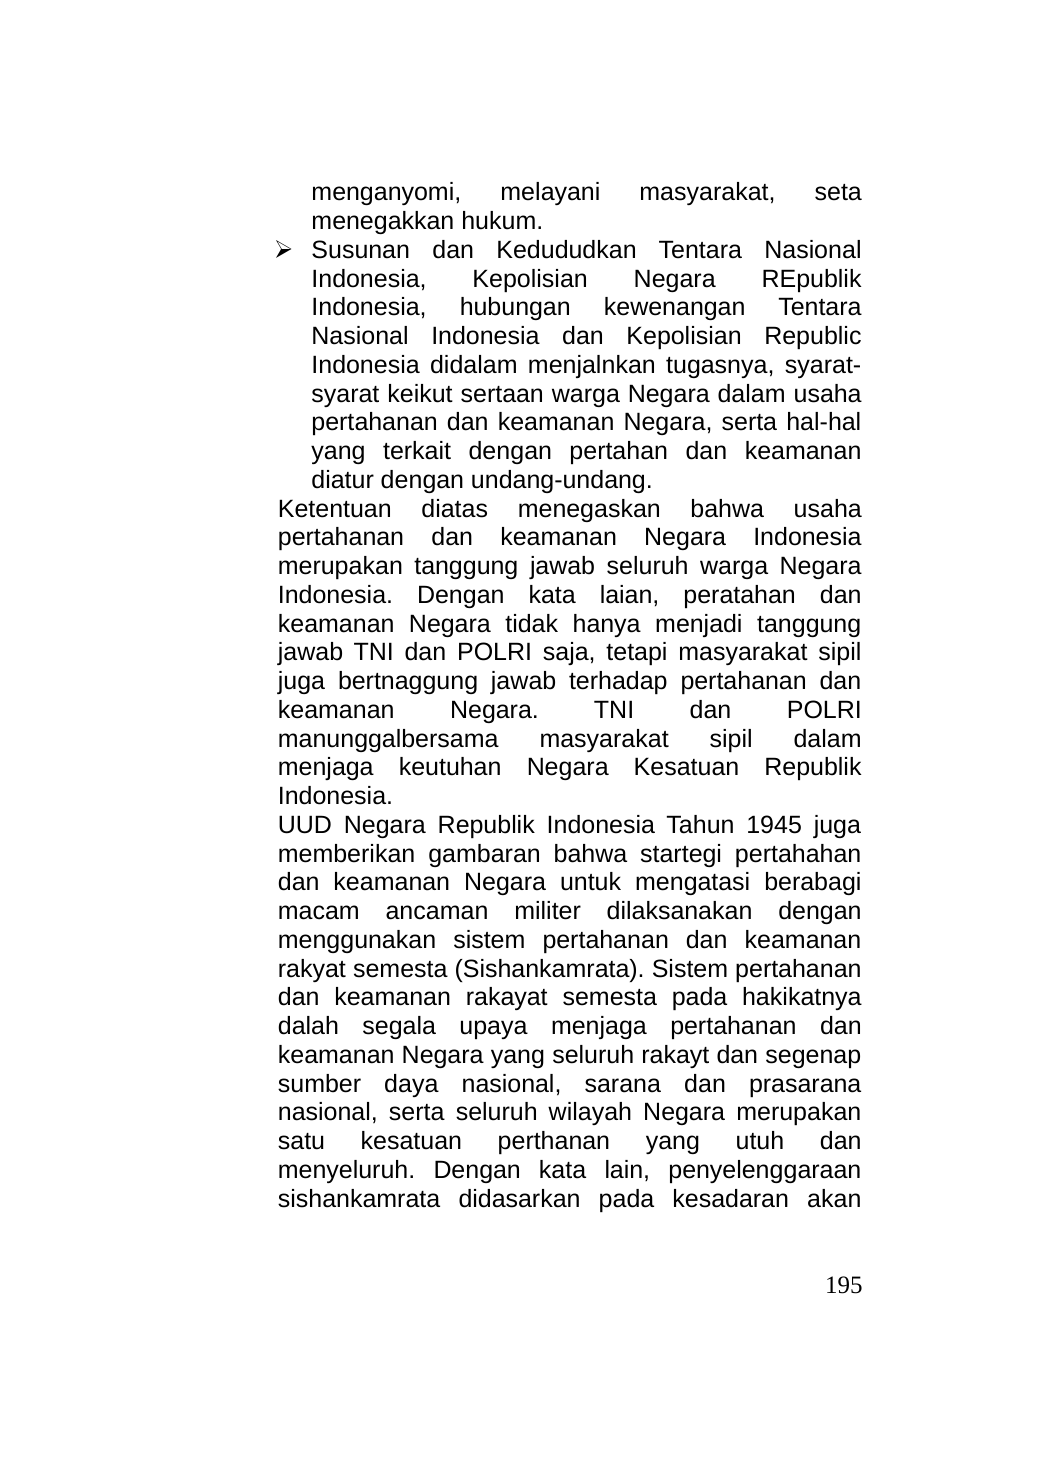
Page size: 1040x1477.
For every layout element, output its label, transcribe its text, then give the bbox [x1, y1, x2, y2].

text UUD Negara Republik Indonesia Tahun 1945 juga memberikan gambaran bahwa startegi pertahahan dan keamanan Negara untuk mengatasi berabagi macam ancaman militer dilaksanakan dengan menggunakan sistem pertahanan dan keamanan rakyat semesta (Sishankamrata). Sistem pertahanan dan keamanan rakayat semesta pada hakikatnya dalah segala upaya menjaga pertahanan dan keamanan Negara yang seluruh rakayt dan segenap sumber daya nasional, sarana dan prasarana nasional, serta seluruh wilayah Negara merupakan satu kesatuan perthanan yang utuh dan menyeluruh. Dengan kata lain, penyelenggaraan sishankamrata didasarkan pada kesadaran akan [278, 810, 862, 1212]
list menganyomi, melayani masyarakat, seta menegakkan hukum. [274, 177, 862, 235]
text Ketentuan diatas menegaskan bahwa usaha pertahanan dan keamanan Negara Indonesia merupakan tanggung jawab seluruh warga Negara Indonesia. Dengan kata laian, peratahan dan keamanan Negara tidak hanya menjadi tanggung jawab TNI dan POLRI saja, tetapi masyarakat sipil juga bertnaggung jawab terhadap pertahanan dan keamanan Negara. TNI dan POLRI manunggalbersama masyarakat sipil dalam menjaga keutuhan Negara Kesatuan Republik Indonesia. [278, 493, 862, 810]
list Susunan dan Kedududkan Tentara Nasional Indonesia, Kepolisian Negara REpublik Indonesia, hubungan kewenangan Tentara Nasional Indonesia dan Kepolisian Republic Indonesia didalam menjalnkan tugasnya, syarat-syarat keikut sertaan warga Negara dalam usaha pertahanan dan keamanan Negara, serta hal-hal yang terkait dengan pertahan dan keamanan diatur dengan undang-undang. [274, 235, 862, 493]
